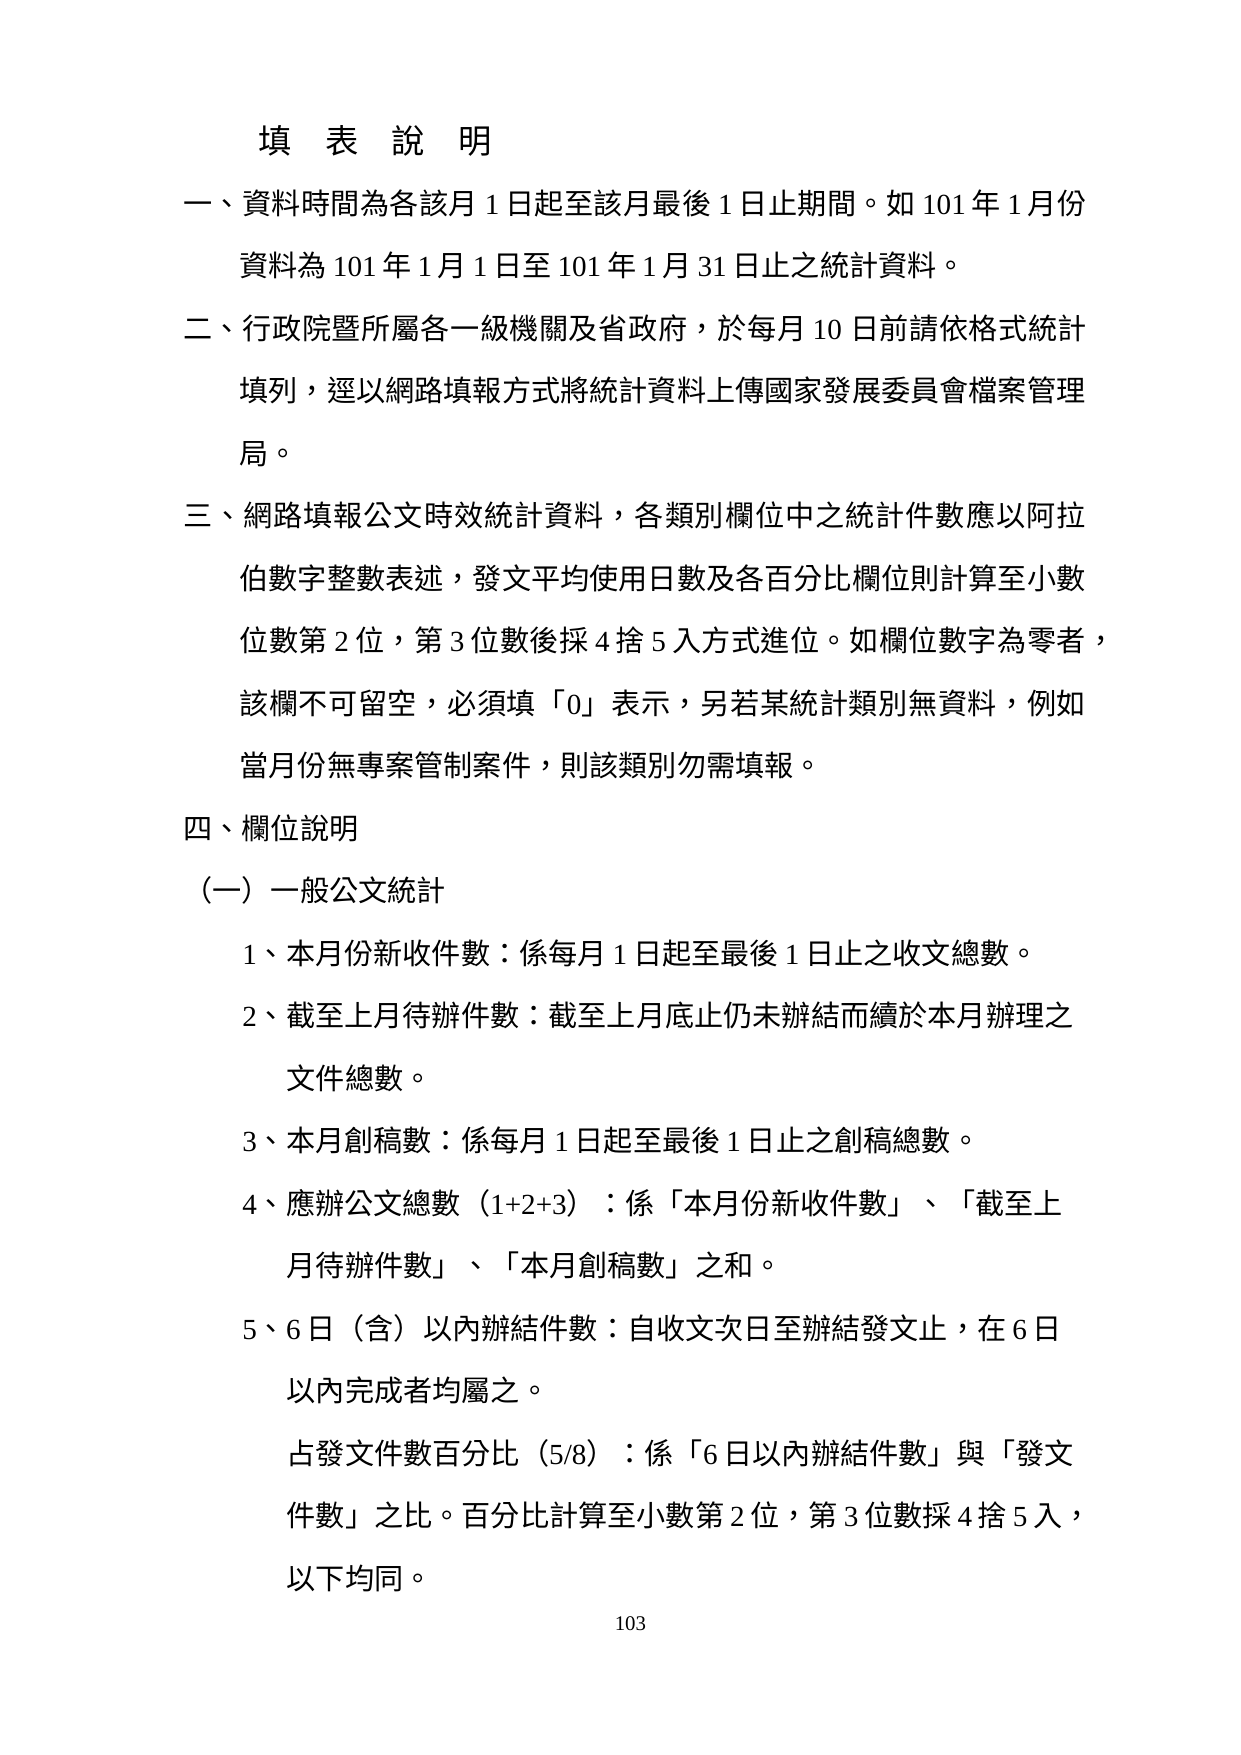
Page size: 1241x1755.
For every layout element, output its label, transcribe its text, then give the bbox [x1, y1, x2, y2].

text 一、資料時間為各該月1日起至該月最後1日止期間。如101年1月份資料為101年1月1日至101年1月31日止之統計資料。 [183, 160, 1087, 285]
text 2、截至上月待辦件數：截至上月底止仍未辦結而續於本月辦理之文件總數。 [242, 972, 1087, 1097]
text 5、6日（含）以內辦結件數：自收文次日至辦結發文止，在6日以內完成者均屬之。 [242, 1285, 1087, 1410]
text 占發文件數百分比（5/8）：係「6日以內辦結件數」與「發文件數」之比。百分比計算至小數第2位，第3位數採4捨5入，以下均同。 [286, 1410, 1087, 1597]
text 4、應辦公文總數（1+2+3）：係「本月份新收件數」、「截至上月待辦件數」、「本月創稿數」之和。 [242, 1160, 1087, 1285]
text 1、本月份新收件數：係每月1日起至最後1日止之收文總數。 [242, 910, 1087, 972]
text 四、欄位說明 [183, 785, 1087, 847]
text （一）一般公文統計 [183, 847, 1087, 910]
text 填 表 說 明 [258, 97, 1087, 160]
text 3、本月創稿數：係每月1日起至最後1日止之創稿總數。 [242, 1097, 1087, 1160]
text 二、行政院暨所屬各一級機關及省政府，於每月10 日前請依格式統計填列，逕以網路填報方式將統計資料上傳國家發展委員會檔案管理局。 [183, 285, 1087, 472]
text 三、網路填報公文時效統計資料，各類別欄位中之統計件數應以阿拉伯數字整數表述，發文平均使用日數及各百分比欄位則計算至小數位數第2位，第3位數後採4捨5入方式進位。如欄位數字為零者，該欄不可留空，必須填「0」表示，另若某統計類別無資料，例如當月份無專案管制案件，則該類別勿需填報。 [183, 472, 1087, 785]
